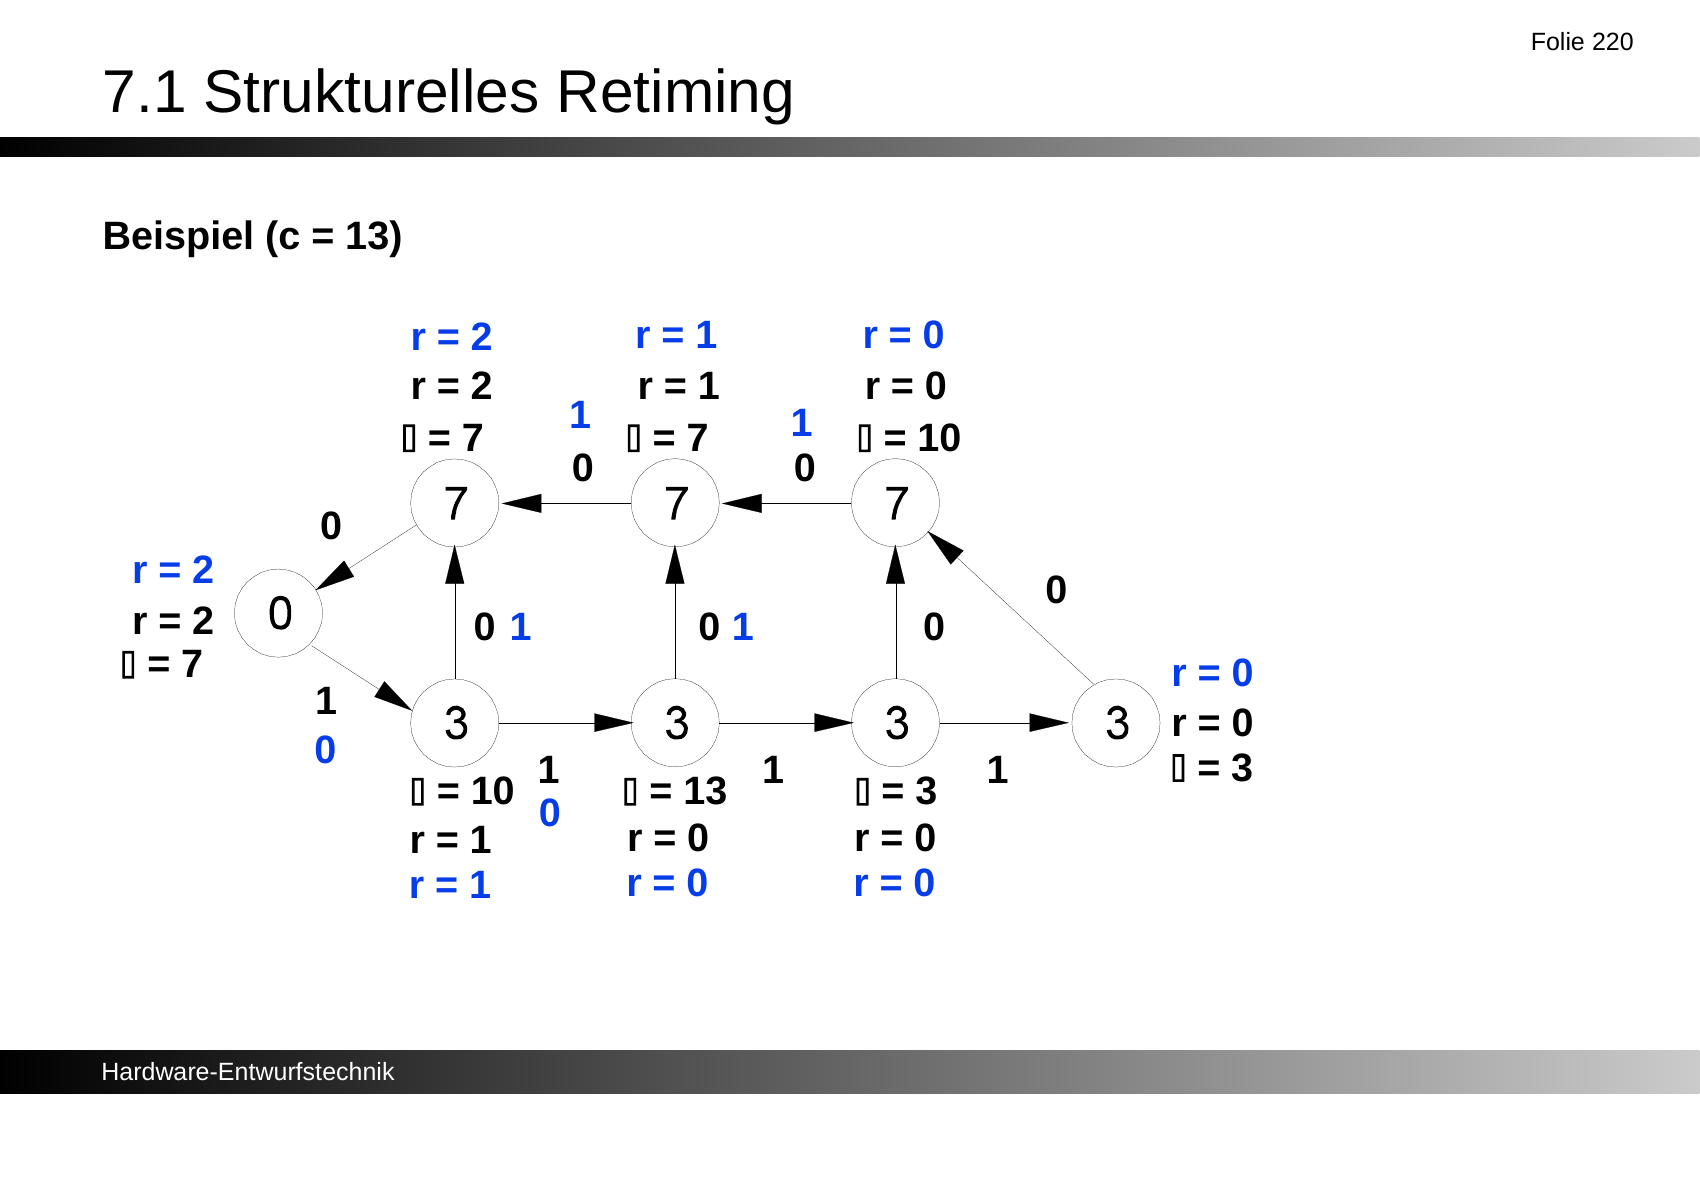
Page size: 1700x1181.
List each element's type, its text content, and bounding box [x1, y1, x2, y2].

text_box  = 7 [125, 654, 131, 675]
text_box  = 7 [386, 404, 500, 468]
text_box r = 1 [394, 806, 508, 869]
text_box r = 0 [838, 803, 953, 867]
text_box r = 0 [1155, 702, 1270, 753]
text_box 1 [746, 736, 800, 799]
text_box r = 2 [116, 536, 230, 600]
text_box  = 7 [611, 404, 725, 468]
text_box 0 [705, 617, 713, 636]
text_box  = 3 [1156, 753, 1269, 797]
text_box  = 10 [415, 781, 421, 803]
text_box r = 2 [395, 303, 509, 367]
text_box 0 [682, 593, 716, 657]
text_box r = 0 [611, 803, 726, 867]
text_box 1 [521, 736, 576, 779]
text_box  = 10 [395, 757, 531, 821]
text_box  = 13 [608, 757, 743, 821]
text_box 0 [523, 779, 577, 842]
chart [234, 458, 1230, 793]
text_box r = 0 [837, 848, 952, 912]
text_box 1 [775, 389, 829, 453]
text_box r = 0 [847, 301, 961, 365]
text_box 0 [907, 593, 961, 657]
text_box 0 [800, 458, 808, 477]
text_box r = 2 [116, 600, 230, 650]
text_box r = 0 [849, 352, 963, 416]
text_box  = 3 [840, 757, 954, 821]
text_box 0 [778, 433, 832, 497]
text_box 1 [299, 667, 353, 731]
text_box r = 1 [393, 851, 507, 914]
text_box r = 0 [1155, 638, 1270, 702]
text_box  = 10 [842, 404, 978, 468]
text_box r = 0 [921, 828, 929, 847]
list Beispiel (c = 13) [87, 202, 1613, 1022]
text_box r = 0 [610, 848, 725, 912]
text_box 1 [553, 381, 607, 445]
text_box 1 [971, 736, 1025, 799]
text_box r = 1 [619, 301, 734, 365]
text_box r = 0 [694, 828, 702, 847]
text_box 1 [494, 593, 548, 657]
text_box 0 [458, 593, 494, 657]
text_box 1 [716, 593, 770, 657]
text_box  = 3 [860, 781, 865, 803]
text_box 0 [298, 716, 352, 779]
title 7.1 Strukturelles Retiming [87, 36, 1421, 142]
text_box r = 1 [622, 352, 736, 416]
text_box 0 [556, 433, 610, 497]
text_box  = 7 [106, 630, 219, 694]
text_box r = 2 [395, 367, 509, 416]
text_box 0 [304, 492, 358, 556]
text_box 0 [1029, 556, 1084, 620]
